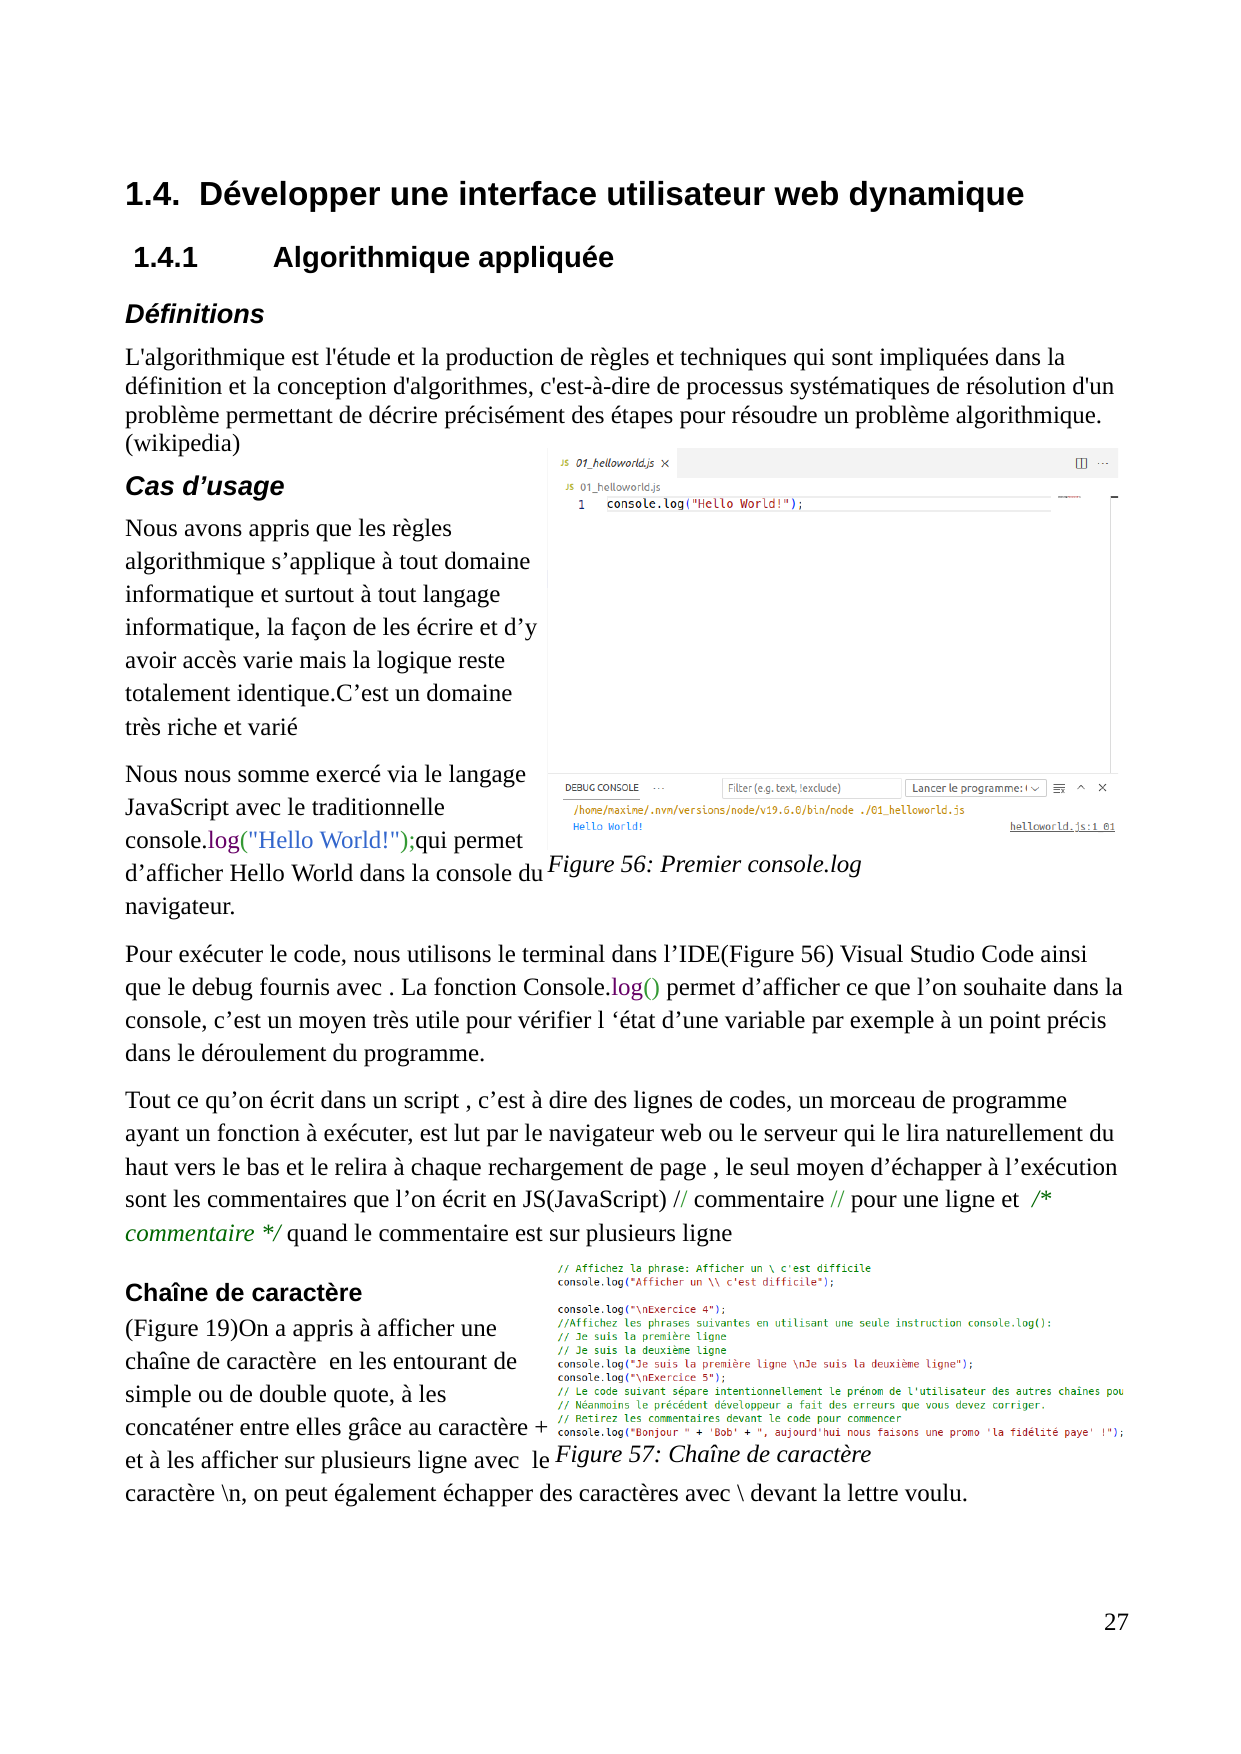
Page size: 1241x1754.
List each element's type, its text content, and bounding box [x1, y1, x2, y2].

text L'algorithmique est l'étude et la production de règles et techniques qui sont impliquées dans la définition et la conception d'algorithmes, c'est-à-dire de processus systématiques de résolution d'un problème permettant de décrire précisément des étapes pour résoudre un problème algorithmique.(wikipedia) [125, 342, 1123, 457]
text (Figure 19)On a appris à afficher une chaîne de caractère en les entourant de simple ou de double quote, à les concaténer entre elles grâce au caractère + et à les afficher sur plusieurs ligne avec le caractère \n, on peut également échapper des caractères avec \ devant la lettre voulu. [125, 1313, 1123, 1507]
subtitle Développer une interface utilisateur web dynamique [125, 174, 1123, 213]
picture [547, 448, 1119, 850]
text Nous avons appris que les règles algorithmique s’applique à tout domaine informatique et surtout à tout langage informatique, la façon de les écrire et d’y avoir accès varie mais la logique reste totalement identique.C’est un domaine très riche et varié [125, 513, 547, 740]
subtitle Algorithmique appliquée [125, 240, 1123, 273]
text Figure 56: Premier console.log [547, 850, 1118, 878]
subtitle Chaîne de caractère [125, 1278, 555, 1306]
subtitle Définitions [125, 298, 1123, 330]
text Nous nous somme exercé via le langage JavaScript avec le traditionnelle console.log("Hello World!");qui permet d’afficher Hello World dans la console du navigateur. [125, 759, 1123, 920]
text Figure 57: Chaîne de caractère [555, 1439, 1123, 1467]
picture [555, 1260, 1124, 1439]
text Pour exécuter le code, nous utilisons le terminal dans l’IDE(Figure 56) Visual Studio Code ainsi que le debug fournis avec . La fonction Console.log() permet d’afficher ce que l’on souhaite dans la console, c’est un moyen très utile pour vérifier l ‘état d’une variable par exemple à un point précis dans le déroulement du programme. [125, 939, 1123, 1067]
subtitle Cas d’usage [125, 470, 547, 501]
text Tout ce qu’on écrit dans un script , c’est à dire des lignes de codes, un morceau de programme ayant un fonction à exécuter, est lut par le navigateur web ou le serveur qui le lira naturellement du haut vers le bas et le relira à chaque rechargement de page , le seul moyen d’échapper à l’exécution sont les commentaires que l’on écrit en JS(JavaScript) // commentaire // pour une ligne et /* commentaire */ quand le commentaire est sur plusieurs ligne [125, 1086, 1123, 1246]
subtitle [555, 1248, 1123, 1260]
subtitle [555, 1467, 1123, 1472]
